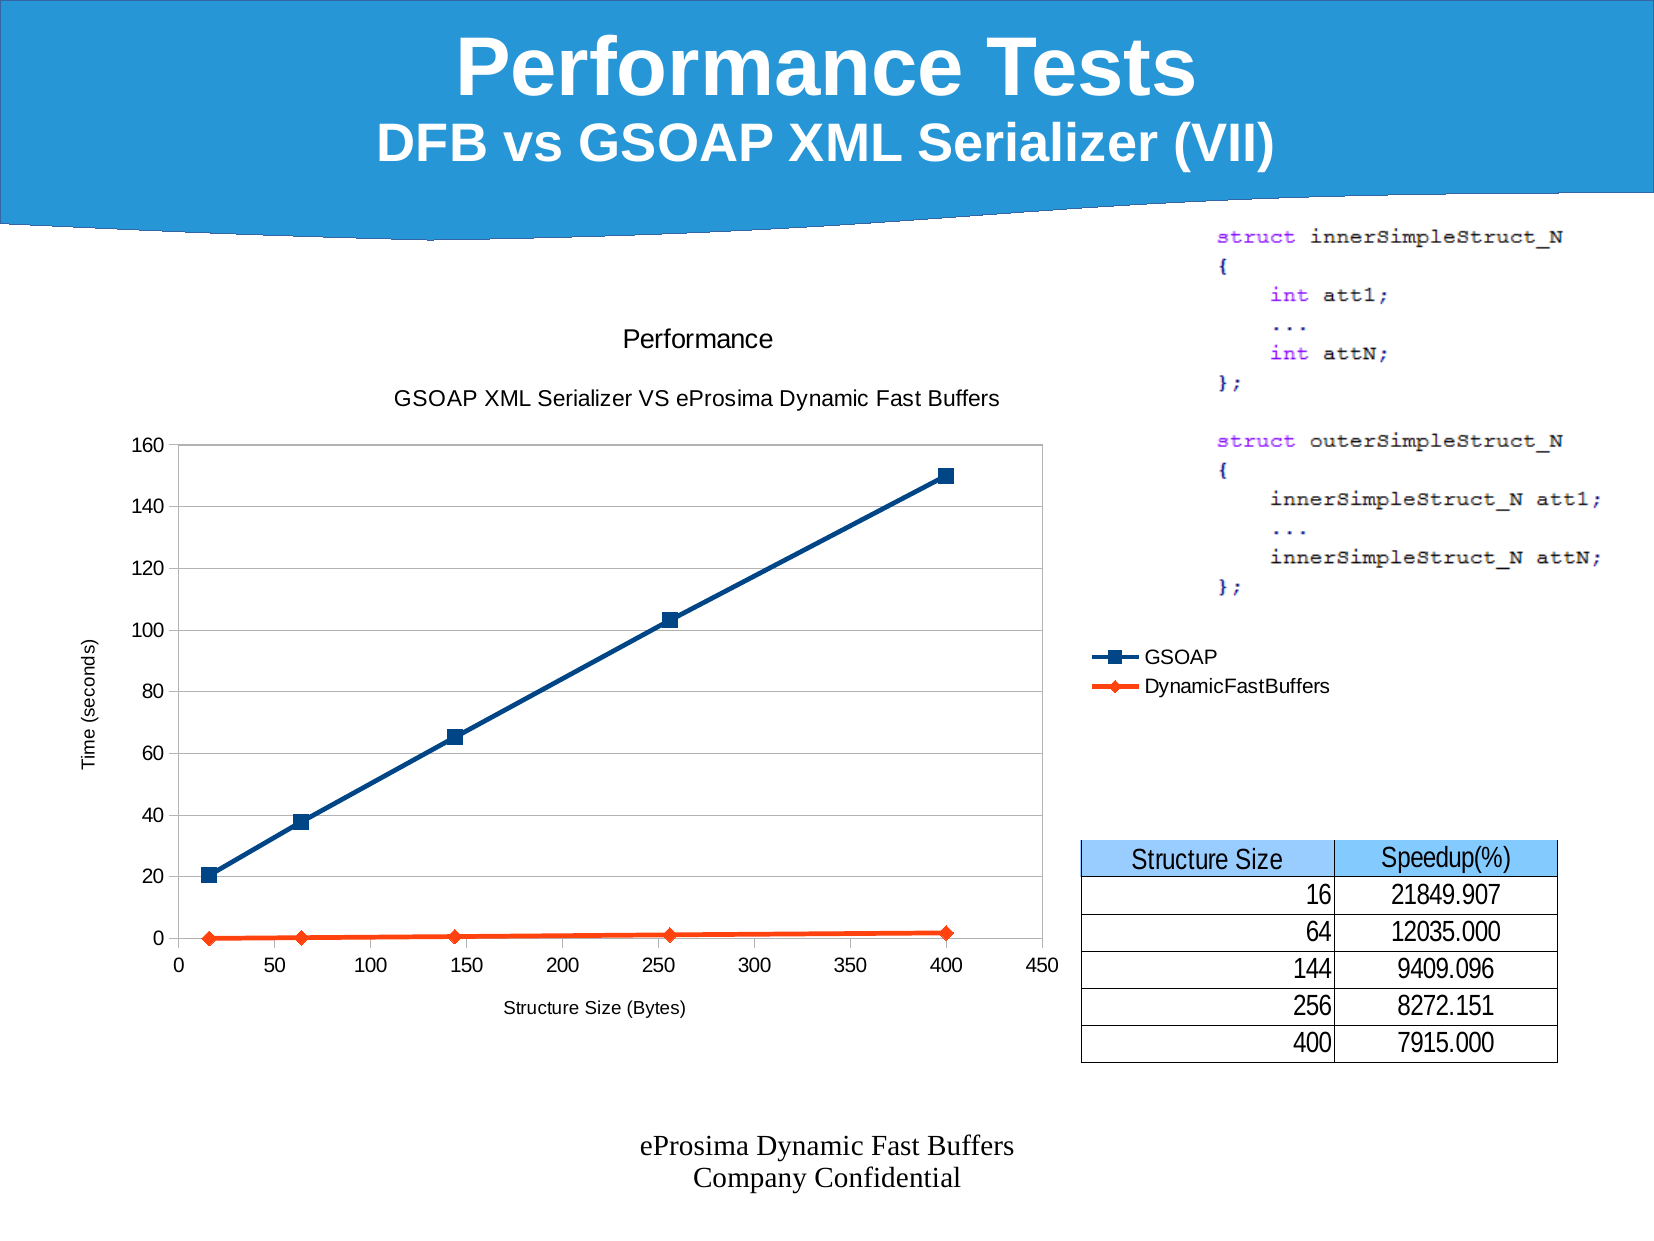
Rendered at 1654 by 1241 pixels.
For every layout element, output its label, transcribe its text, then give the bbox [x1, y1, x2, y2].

picture [1215, 224, 1606, 601]
chart [45, 293, 1351, 1051]
picture [1080, 840, 1561, 1066]
text_box Performance Tests DFB vs GSOAP XML Serializer (VII) [0, 0, 1654, 241]
